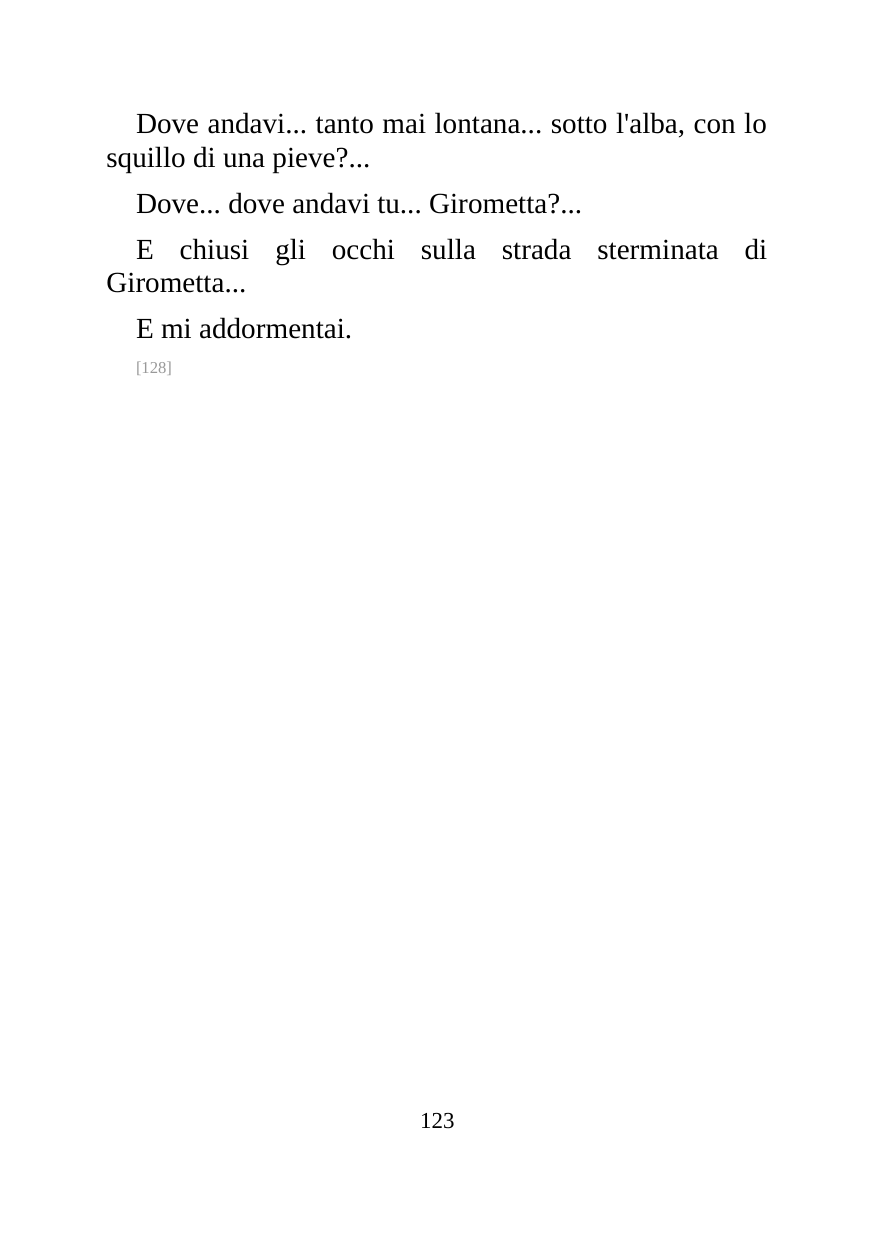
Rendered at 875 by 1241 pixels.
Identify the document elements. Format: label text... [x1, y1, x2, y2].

text E mi addormentai. [106, 311, 768, 345]
text E chiusi gli occhi sulla strada sterminata di Girometta... [106, 232, 768, 299]
text Dove andavi... tanto mai lontana... sotto l'alba, con lo squillo di una pieve?... [106, 106, 768, 173]
text [128] [106, 357, 768, 377]
text Dove... dove andavi tu... Girometta?... [106, 186, 768, 219]
